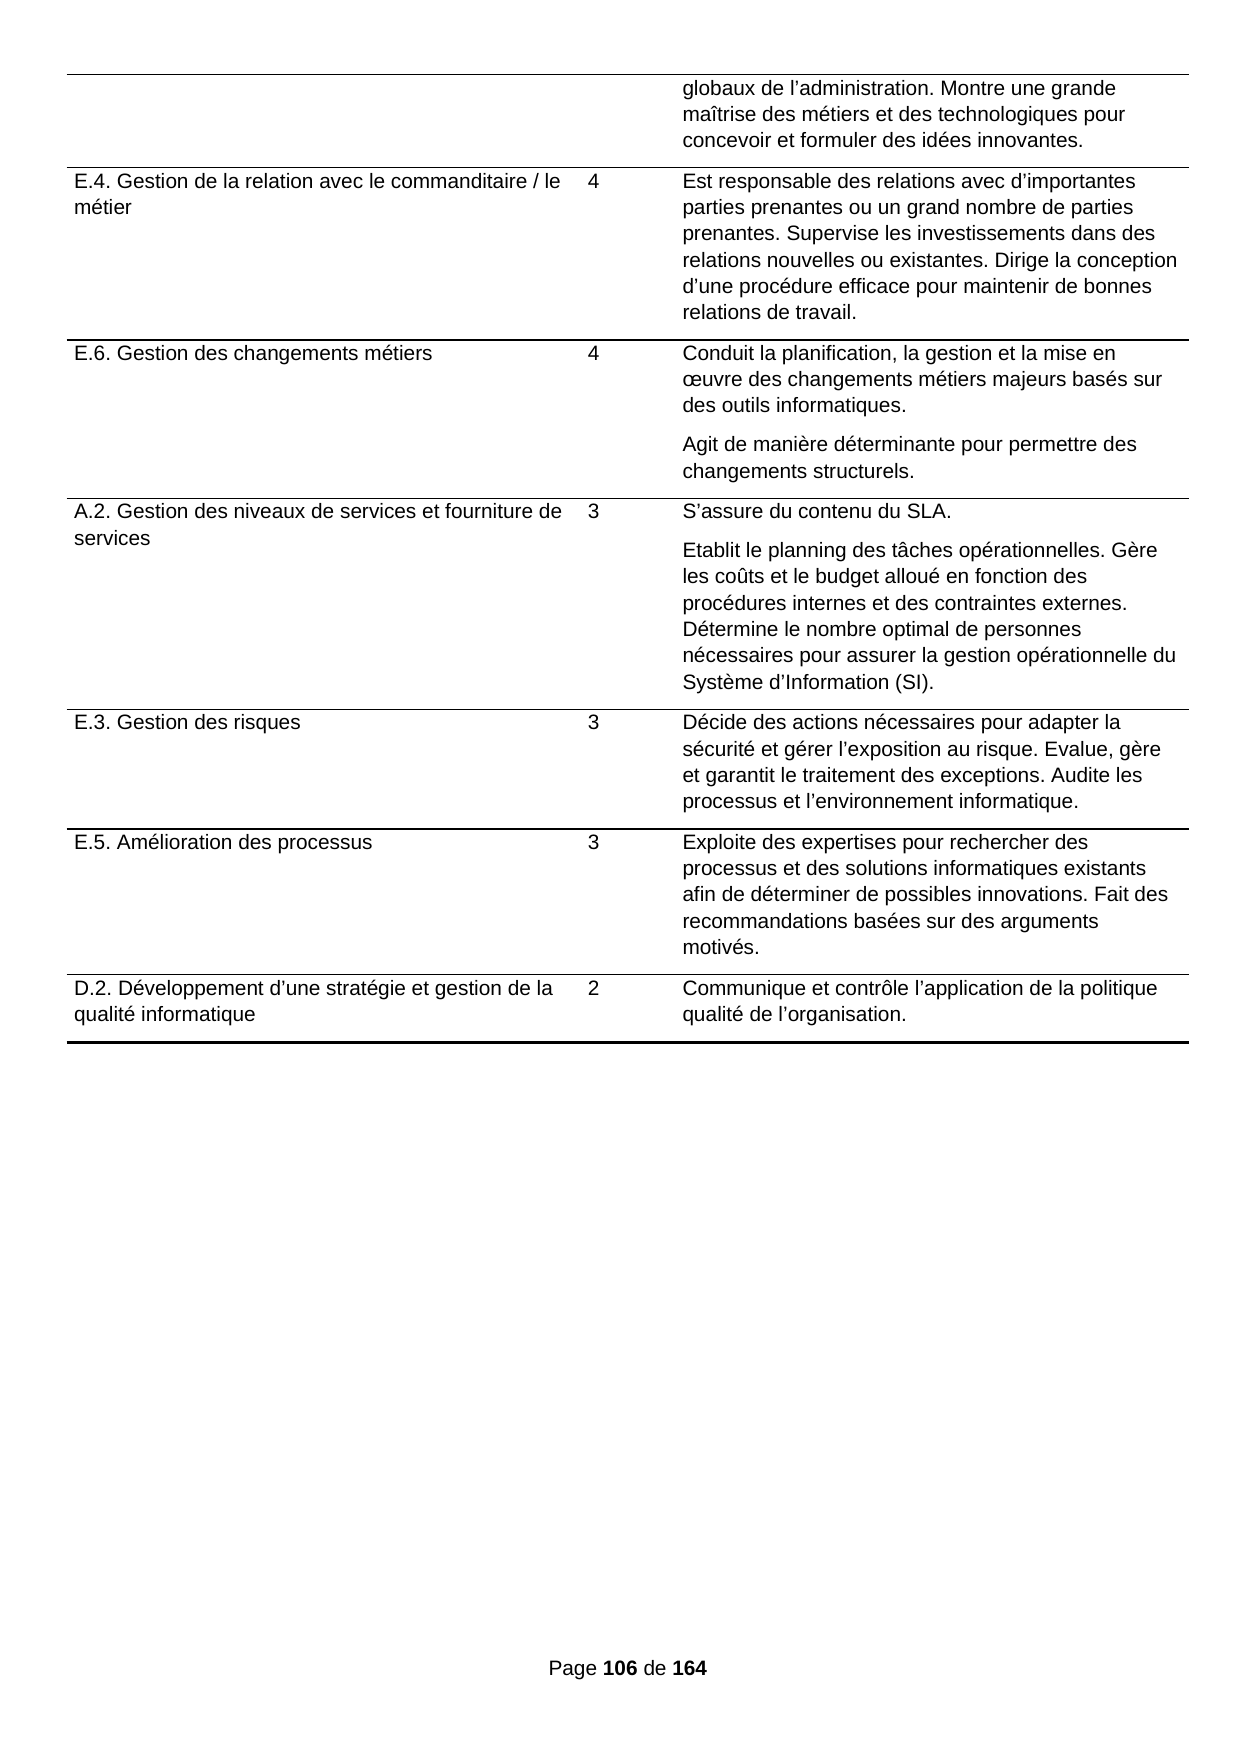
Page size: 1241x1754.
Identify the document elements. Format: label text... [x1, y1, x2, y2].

table_cell [67, 75, 580, 167]
table_cell A.2. Gestion des niveaux de services et fourniture de services [67, 499, 580, 708]
table_cell Décide des actions nécessaires pour adapter la sécurité et gérer l’exposition au risque. Evalue, gère et garantit le traitement des exceptions. Audite les processus et l’environnement informatique. [675, 710, 1189, 828]
table_cell globaux de l’administration. Montre une grande maîtrise des métiers et des technologiques pour concevoir et formuler des idées innovantes. [675, 75, 1189, 167]
table_cell Communique et contrôle l’application de la politique qualité de l’organisation. [675, 975, 1189, 1041]
table_cell 3 [580, 499, 675, 708]
table_cell 4 [580, 168, 675, 339]
table_cell Conduit la planification, la gestion et la mise en œuvre des changements métiers majeurs basés sur des outils informatiques. Agit de manière déterminante pour permettre des changements structurels. [675, 341, 1189, 497]
table_cell 4 [580, 341, 675, 497]
table_cell D.2. Développement d’une stratégie et gestion de la qualité informatique [67, 975, 580, 1041]
table_cell E.3. Gestion des risques [67, 710, 580, 828]
table_cell 3 [580, 710, 675, 828]
table_cell Est responsable des relations avec d’importantes parties prenantes ou un grand nombre de parties prenantes. Supervise les investissements dans des relations nouvelles ou existantes. Dirige la conception d’une procédure efficace pour maintenir de bonnes relations de travail. [675, 168, 1189, 339]
table_cell Exploite des expertises pour rechercher des processus et des solutions informatiques existants afin de déterminer de possibles innovations. Fait des recommandations basées sur des arguments motivés. [675, 830, 1189, 974]
table_cell [580, 75, 675, 167]
table_cell 3 [580, 830, 675, 974]
table_cell E.6. Gestion des changements métiers [67, 341, 580, 497]
table_cell S’assure du contenu du SLA. Etablit le planning des tâches opérationnelles. Gère les coûts et le budget alloué en fonction des procédures internes et des contraintes externes. Détermine le nombre optimal de personnes nécessaires pour assurer la gestion opérationnelle du Système d’Information (SI). [675, 499, 1189, 708]
table_cell E.4. Gestion de la relation avec le commanditaire / le métier [67, 168, 580, 339]
table_cell 2 [580, 975, 675, 1041]
table_cell E.5. Amélioration des processus [67, 830, 580, 974]
